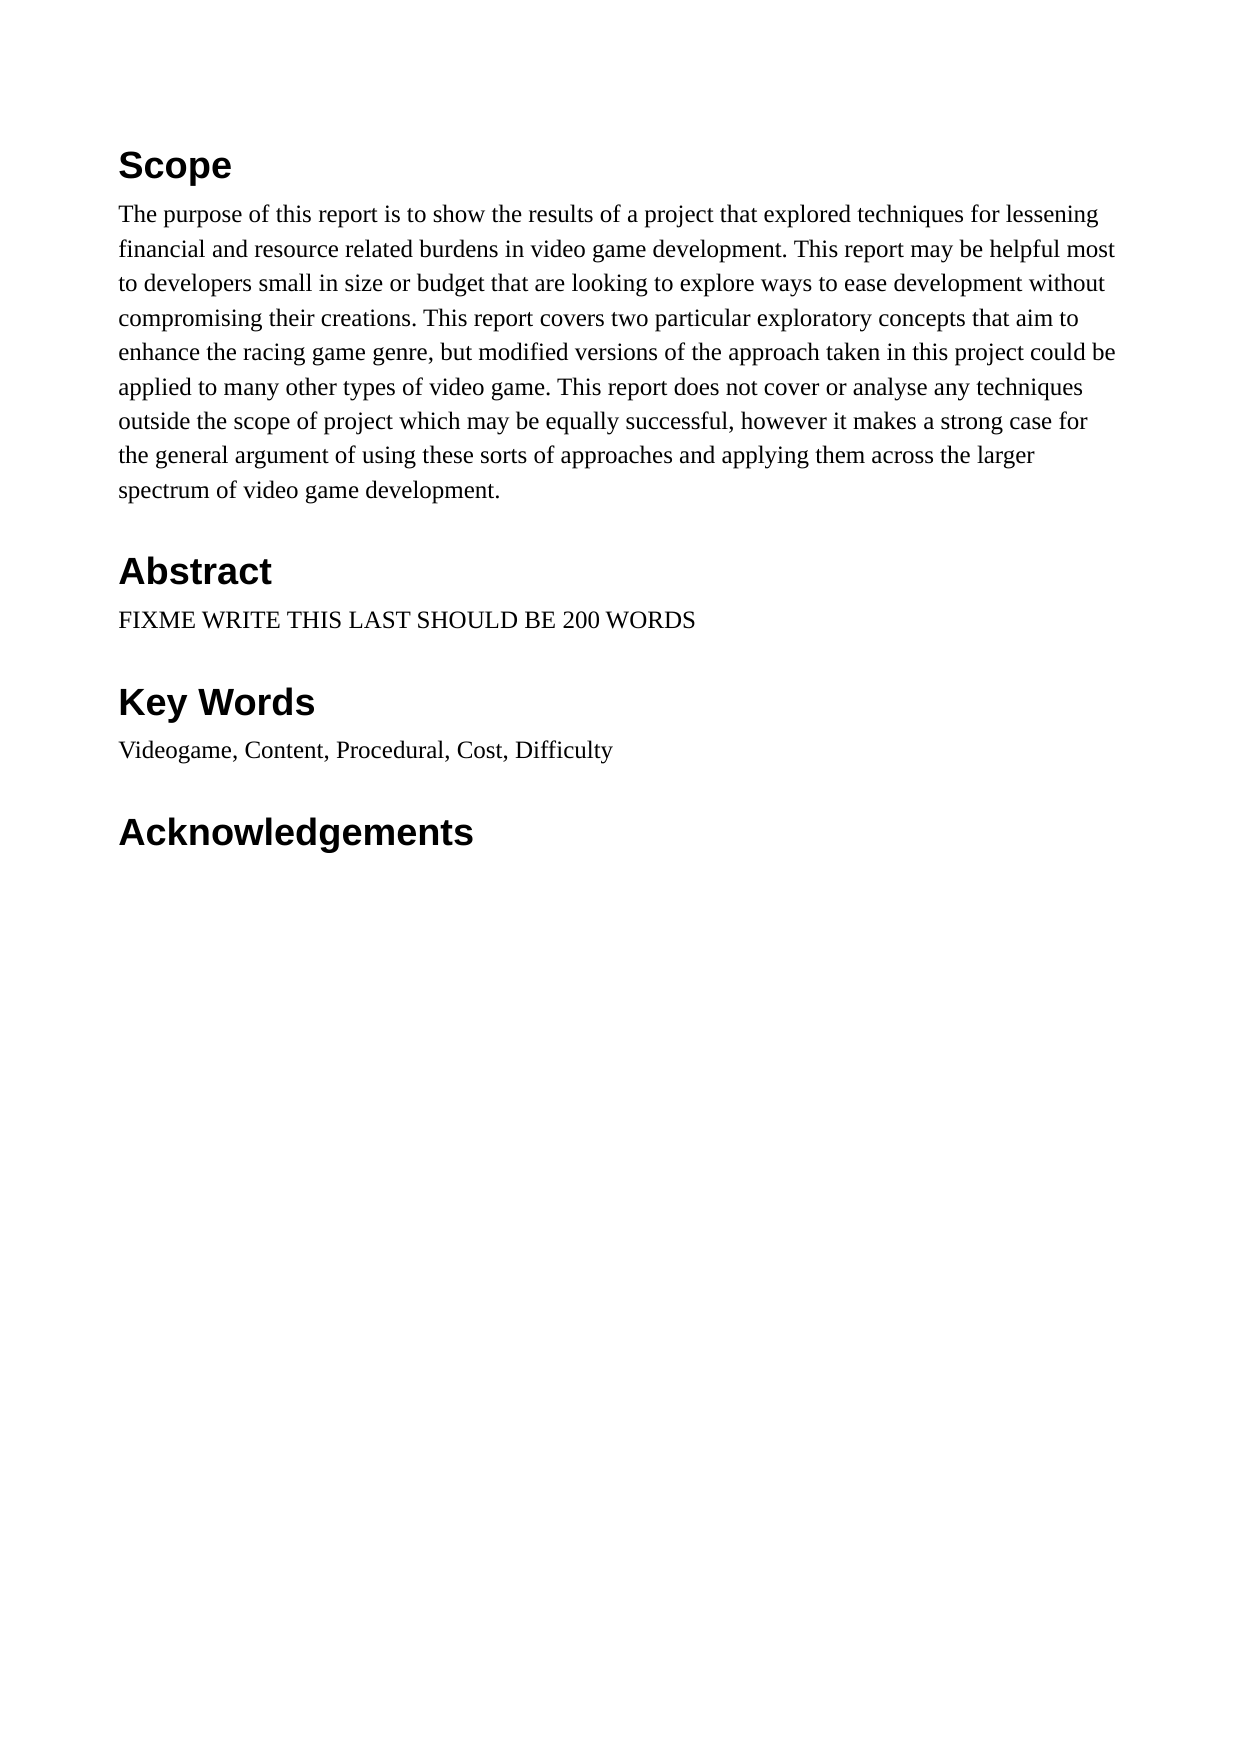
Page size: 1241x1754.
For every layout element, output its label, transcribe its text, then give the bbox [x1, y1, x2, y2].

text Videogame, Content, Procedural, Cost, Difficulty [118, 736, 1122, 764]
text FIXME WRITE THIS LAST SHOULD BE 200 WORDS [118, 605, 1122, 634]
subtitle Key Words [118, 679, 1122, 723]
subtitle Abstract [118, 549, 1122, 593]
subtitle Acknowledgements [118, 809, 1122, 853]
text The purpose of this report is to show the results of a project that explored techniques for lessening financial and resource related burdens in video game development. This report may be helpful most to developers small in size or budget that are looking to explore ways to ease development without compromising their creations. This report covers two particular exploratory concepts that aim to enhance the racing game genre, but modified versions of the approach taken in this project could be applied to many other types of video game. This report does not cover or analyse any techniques outside the scope of project which may be equally successful, however it makes a strong case for the general argument of using these sorts of approaches and applying them across the larger spectrum of video game development. [118, 199, 1122, 504]
subtitle Scope [118, 143, 1122, 187]
